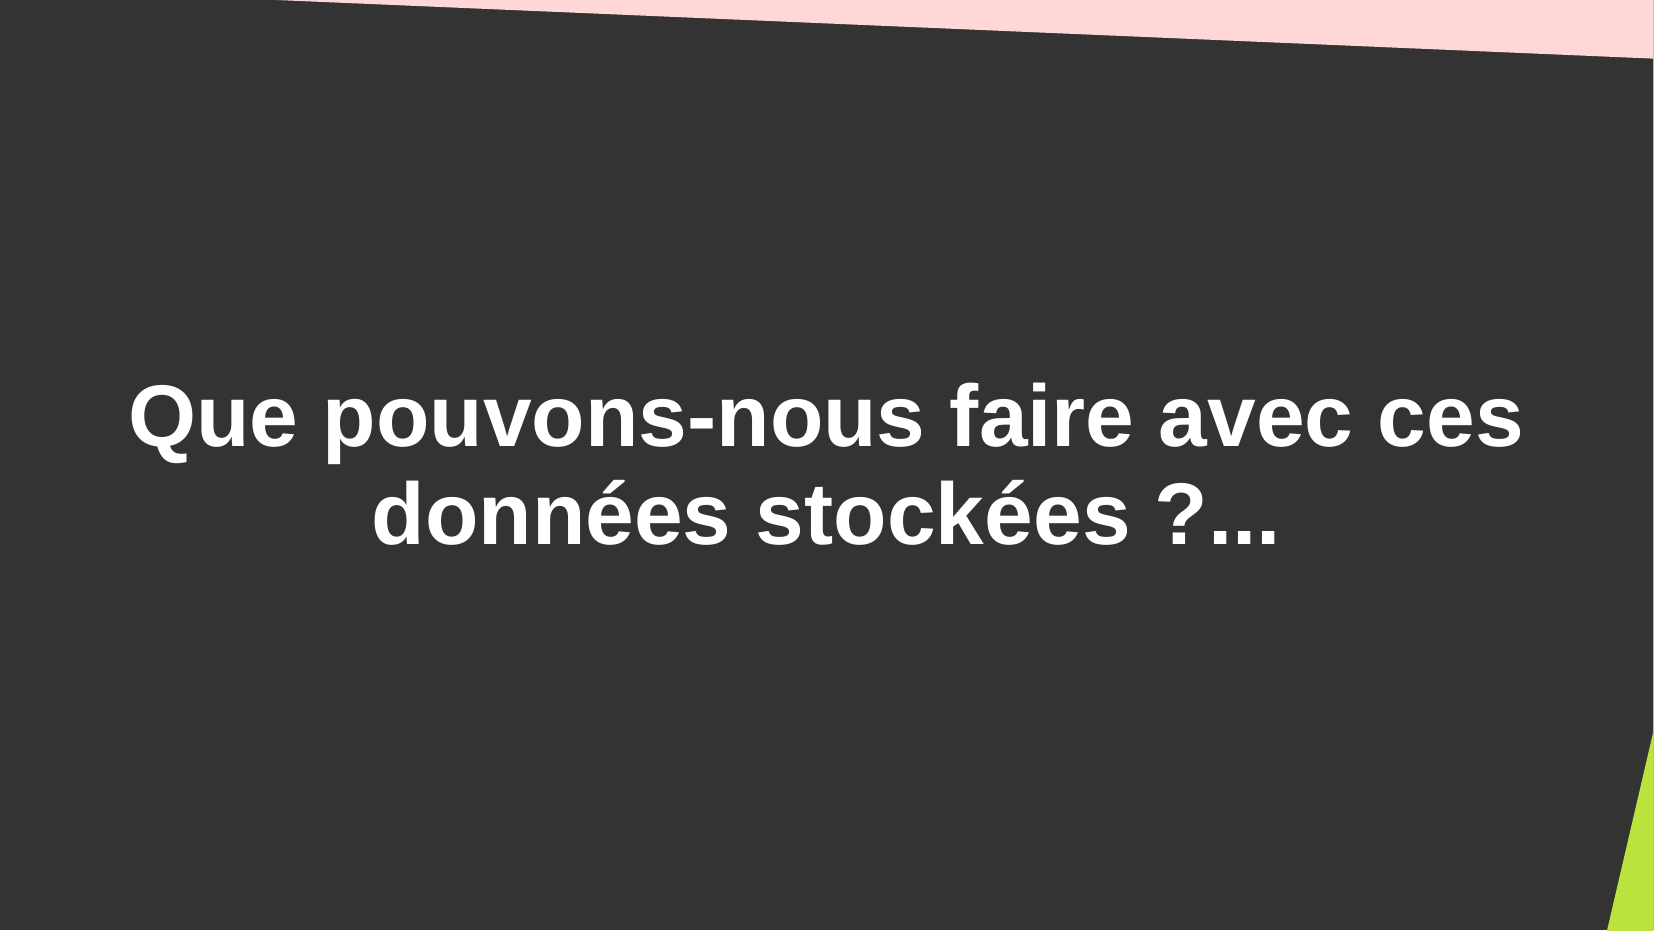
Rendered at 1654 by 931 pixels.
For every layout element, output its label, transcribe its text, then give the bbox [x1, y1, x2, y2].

title Que pouvons-nous faire avec ces données stockées ?... [31, 367, 1622, 563]
text_box [276, 0, 1654, 59]
text_box [1606, 728, 1654, 931]
